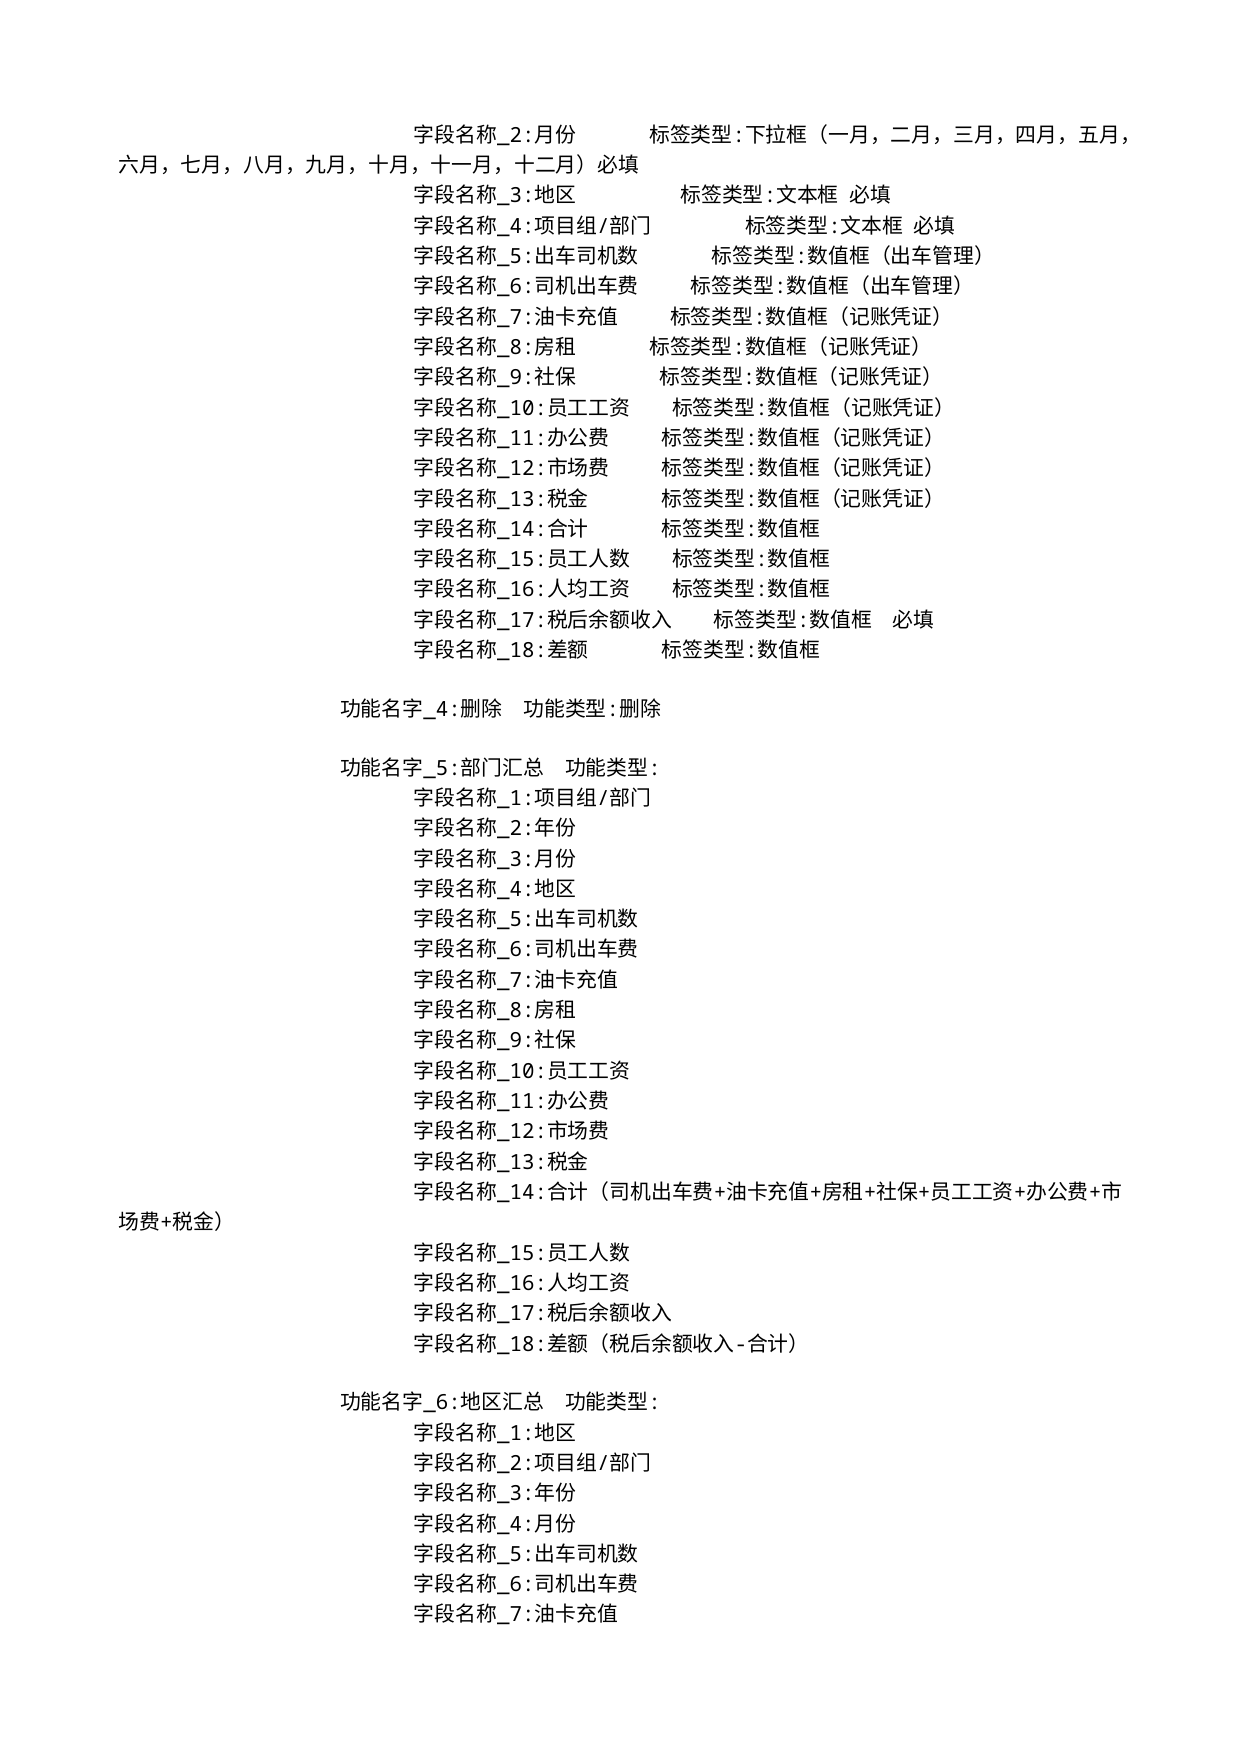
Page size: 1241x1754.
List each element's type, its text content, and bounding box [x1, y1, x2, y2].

text 字段名称_18:差额 标签类型:数值框 [118, 633, 1122, 664]
text 字段名称_1:项目组/部门 [118, 781, 1122, 811]
text 字段名称_15:员工人数 标签类型:数值框 [118, 542, 1122, 573]
text 功能名字_6:地区汇总 功能类型: [118, 1386, 1122, 1416]
text 字段名称_9:社保 [118, 1024, 1122, 1054]
text 字段名称_17:税后余额收入 标签类型:数值框 必填 [118, 603, 1122, 633]
text 字段名称_14:合计（司机出车费+油卡充值+房租+社保+员工工资+办公费+市场费+税金） [118, 1175, 1122, 1236]
text 字段名称_6:司机出车费 [118, 1567, 1122, 1598]
text 字段名称_11:办公费 [118, 1084, 1122, 1114]
text 字段名称_6:司机出车费 [118, 933, 1122, 963]
text 字段名称_2:年份 [118, 811, 1122, 842]
text 字段名称_3:年份 [118, 1476, 1122, 1507]
text 字段名称_3:月份 [118, 842, 1122, 872]
text 字段名称_5:出车司机数 标签类型:数值框（出车管理） [118, 239, 1122, 269]
text 字段名称_5:出车司机数 [118, 902, 1122, 933]
text 字段名称_4:月份 [118, 1507, 1122, 1537]
text 字段名称_10:员工工资 [118, 1054, 1122, 1084]
text 字段名称_2:月份 标签类型:下拉框（一月，二月，三月，四月，五月，六月，七月，八月，九月，十月，十一月，十二月）必填 [118, 118, 1122, 179]
text 字段名称_12:市场费 标签类型:数值框（记账凭证） [118, 451, 1122, 482]
text 字段名称_8:房租 标签类型:数值框（记账凭证） [118, 330, 1122, 361]
text 字段名称_9:社保 标签类型:数值框（记账凭证） [118, 361, 1122, 391]
text 字段名称_5:出车司机数 [118, 1537, 1122, 1567]
text 字段名称_3:地区 标签类型:文本框 必填 [118, 179, 1122, 209]
text 字段名称_7:油卡充值 [118, 963, 1122, 993]
text 字段名称_1:地区 [118, 1416, 1122, 1446]
text 字段名称_13:税金 [118, 1145, 1122, 1175]
text 字段名称_14:合计 标签类型:数值框 [118, 512, 1122, 542]
text 字段名称_7:油卡充值 标签类型:数值框（记账凭证） [118, 300, 1122, 330]
text 字段名称_10:员工工资 标签类型:数值框（记账凭证） [118, 391, 1122, 421]
text 字段名称_4:项目组/部门 标签类型:文本框 必填 [118, 209, 1122, 239]
text 功能名字_4:删除 功能类型:删除 [118, 692, 1122, 722]
text 字段名称_6:司机出车费 标签类型:数值框（出车管理） [118, 269, 1122, 300]
text 字段名称_8:房租 [118, 993, 1122, 1024]
text 字段名称_4:地区 [118, 872, 1122, 902]
text 字段名称_18:差额（税后余额收入-合计） [118, 1327, 1122, 1357]
text 字段名称_16:人均工资 标签类型:数值框 [118, 573, 1122, 603]
text 字段名称_12:市场费 [118, 1114, 1122, 1145]
text 字段名称_15:员工人数 [118, 1236, 1122, 1266]
text 字段名称_2:项目组/部门 [118, 1446, 1122, 1476]
text 字段名称_16:人均工资 [118, 1266, 1122, 1296]
text 字段名称_11:办公费 标签类型:数值框（记账凭证） [118, 421, 1122, 451]
text 字段名称_17:税后余额收入 [118, 1296, 1122, 1327]
text 字段名称_7:油卡充值 [118, 1598, 1122, 1628]
text 字段名称_13:税金 标签类型:数值框（记账凭证） [118, 482, 1122, 512]
text 功能名字_5:部门汇总 功能类型: [118, 751, 1122, 781]
